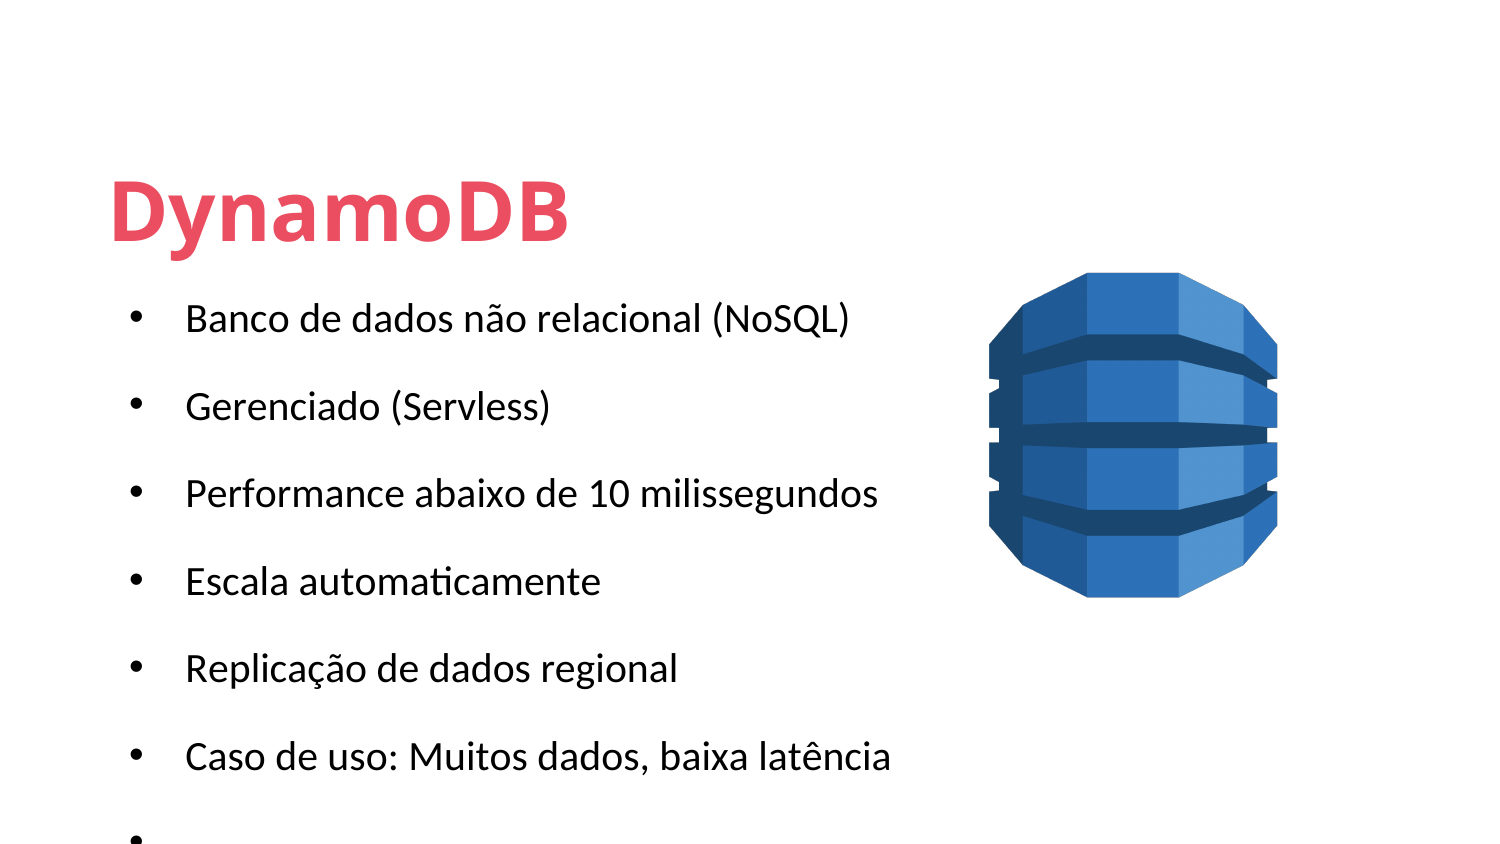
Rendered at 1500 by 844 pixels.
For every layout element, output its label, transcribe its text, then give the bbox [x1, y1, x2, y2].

text_box Banco de dados não relacional (NoSQL) Gerenciado (Servless) Performance abaixo de 10 milissegundos Escala automaticamente Replicação de dados regional Caso de uso: Muitos dados, baixa latência [114, 276, 1234, 682]
text_box DynamoDB [92, 128, 1499, 227]
picture [909, 211, 1360, 662]
